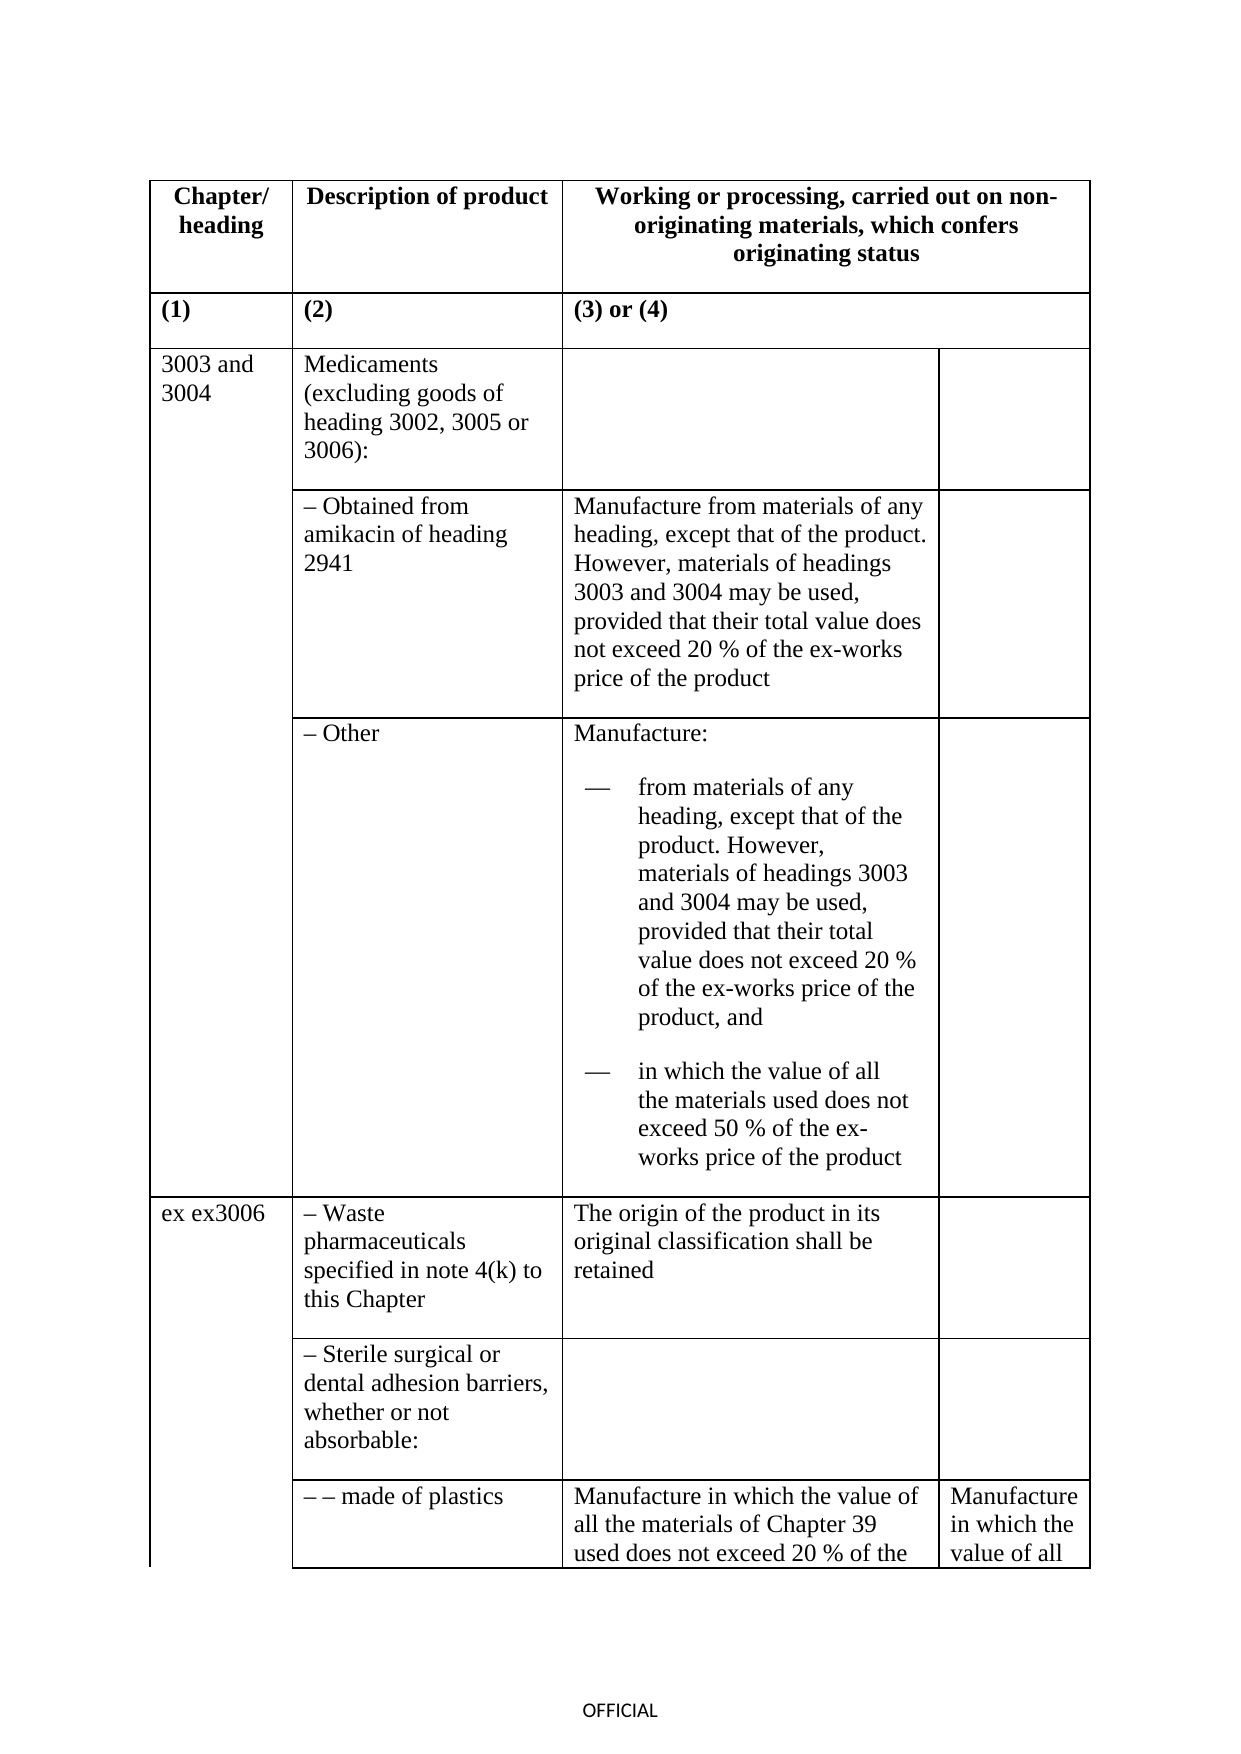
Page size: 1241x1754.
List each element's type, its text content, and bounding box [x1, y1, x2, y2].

table_cell ex ex3006 [151, 1198, 292, 1338]
table_header — [574, 772, 627, 1056]
table_cell [563, 1339, 938, 1479]
table_cell 3003 and 3004 [151, 349, 292, 489]
table_cell Manufacture in which the value of all the materials of Chapter 39 used does not exceed 20 % of the [563, 1481, 938, 1567]
table_header Description of product [293, 181, 562, 292]
table_cell – Waste pharmaceuticals specified in note 4(k) to this Chapter [293, 1198, 562, 1338]
table_cell (2) [293, 294, 562, 348]
table_cell [151, 1479, 292, 1567]
table_cell [151, 717, 292, 1196]
table_header Working or processing, carried out on non-originating materials, which confers originating status [563, 181, 1089, 292]
table_cell [563, 349, 938, 489]
table_header from materials of any heading, except that of the product. However, materials of headings 3003 and 3004 may be used, provided that their total value does not exceed 20 % of the ex-works price of the product, and [627, 772, 928, 1056]
table_cell [940, 349, 1089, 489]
table_cell [151, 489, 292, 717]
table_header Chapter/ heading [151, 181, 292, 292]
table_cell Medicaments (excluding goods of heading 3002, 3005 or 3006): [293, 349, 562, 489]
table_cell (1) [151, 294, 292, 348]
table_cell [940, 491, 1089, 717]
table_cell (3) or (4) [563, 294, 1089, 348]
table_cell – Other [293, 719, 562, 1196]
table_cell Manufacture in which the value of all [940, 1481, 1089, 1567]
table_cell – – made of plastics [293, 1481, 562, 1567]
table_cell Manufacture from materials of any heading, except that of the product. However, materials of headings 3003 and 3004 may be used, provided that their total value does not exceed 20 % of the ex-works price of the product [563, 491, 938, 717]
table_cell [940, 1198, 1089, 1338]
table_cell — [574, 1056, 627, 1196]
table_cell – Sterile surgical or dental adhesion barriers, whether or not absorbable: [293, 1339, 562, 1479]
table_cell Manufacture: [563, 719, 938, 1196]
table_cell – Obtained from amikacin of heading 2941 [293, 491, 562, 717]
table_cell [940, 1339, 1089, 1479]
table_cell The origin of the product in its original classification shall be retained [563, 1198, 938, 1338]
table_cell in which the value of all the materials used does not exceed 50 % of the ex-works price of the product [627, 1056, 928, 1196]
table_cell [940, 719, 1089, 1196]
table_cell [151, 1338, 292, 1479]
